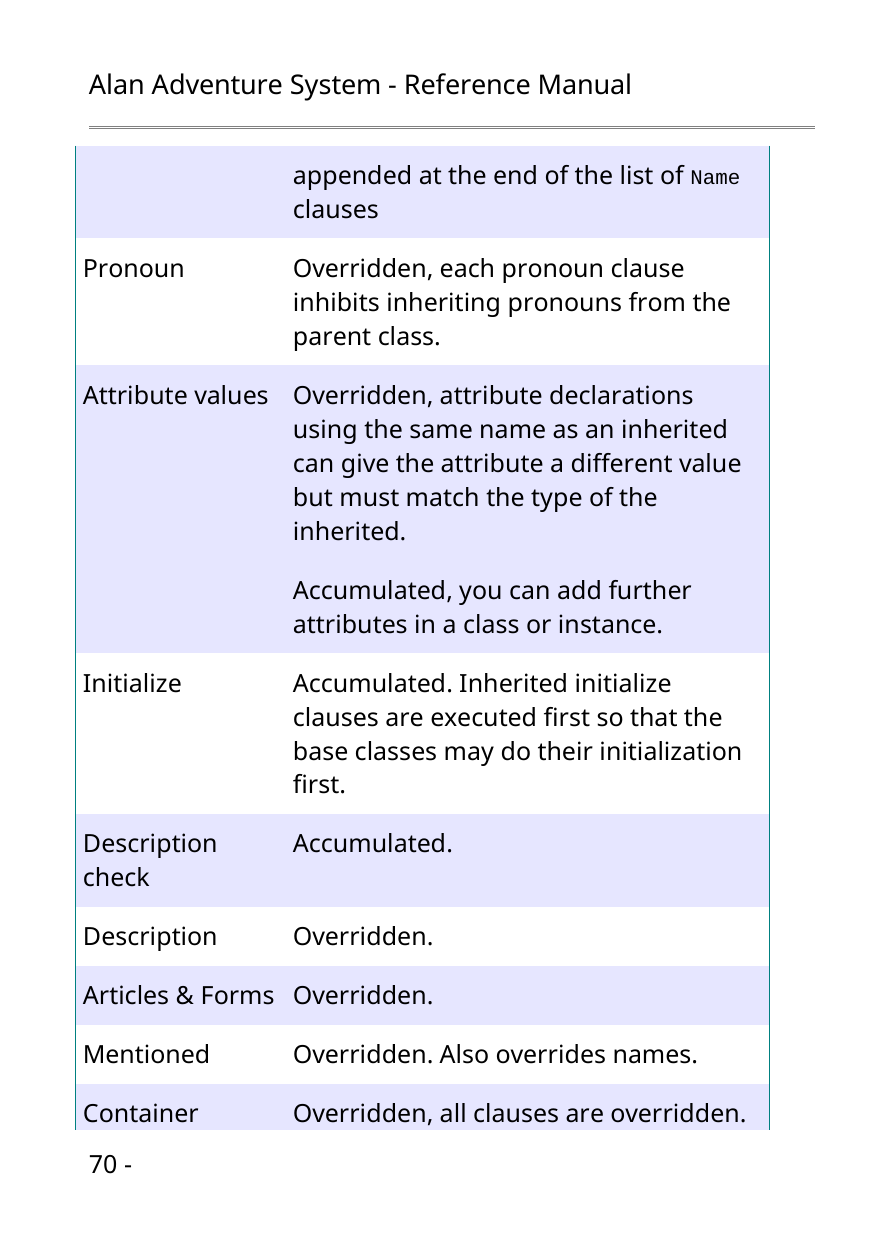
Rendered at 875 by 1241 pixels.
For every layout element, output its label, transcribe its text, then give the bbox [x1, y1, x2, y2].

table_cell Overridden, all clauses are overridden. [285, 1084, 769, 1130]
table_cell Overridden. [285, 966, 769, 1025]
table_cell appended at the end of the list of Name clauses [285, 146, 769, 238]
table_cell Accumulated. Inherited initialize clauses are executed first so that the base classes may do their initialization first. [285, 653, 769, 814]
table_cell Accumulated. [285, 814, 769, 907]
table_cell Overridden. Also overrides names. [285, 1025, 769, 1084]
table_cell Description [76, 907, 285, 966]
table_cell Initialize [76, 653, 285, 814]
table_cell [76, 146, 285, 238]
table_cell Overridden. [285, 907, 769, 966]
table_cell Description check [76, 814, 285, 907]
table_cell Attribute values [76, 365, 285, 653]
table_cell Mentioned [76, 1025, 285, 1084]
table_cell Overridden, attribute declarations using the same name as an inherited can give the attribute a different value but must match the type of the inherited. Accumulated, you can add further attributes in a class or instance. [285, 365, 769, 653]
table_cell Pronoun [76, 239, 285, 365]
table_cell Articles & Forms [76, 966, 285, 1025]
table_cell Overridden, each pronoun clause inhibits inheriting pronouns from the parent class. [285, 239, 769, 365]
table_cell Container [76, 1084, 285, 1130]
